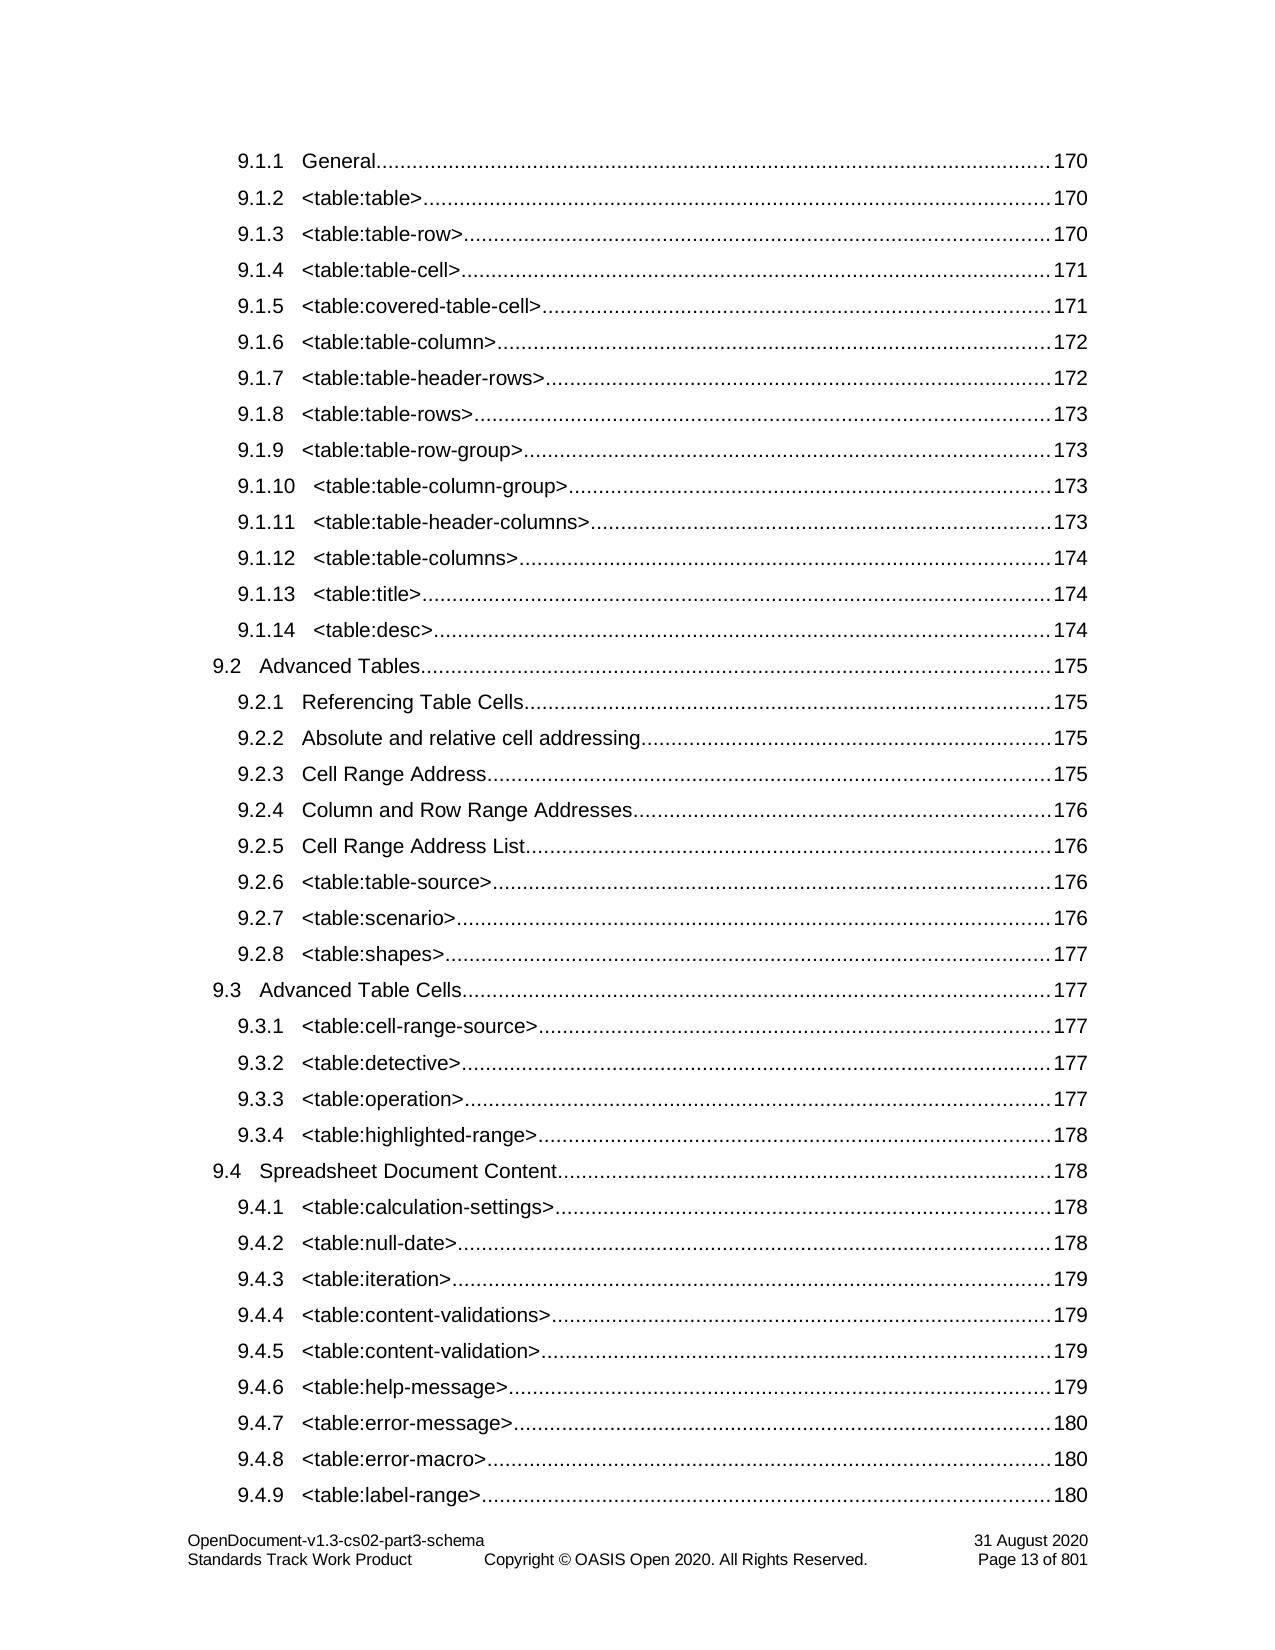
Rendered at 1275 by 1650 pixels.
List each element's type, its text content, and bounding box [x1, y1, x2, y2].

text 9.1.12 <table:table-columns> 174 [237, 546, 1088, 570]
text 9.1.2 <table:table> 170 [237, 186, 1088, 209]
text 9.4.9 <table:label-range> 180 [237, 1483, 1088, 1507]
text 9.2.1 Referencing Table Cells 175 [237, 691, 1088, 714]
text 9.4 Spreadsheet Document Content 178 [212, 1159, 1088, 1183]
text 9.2.4 Column and Row Range Addresses 176 [237, 799, 1088, 822]
text 9.4.5 <table:content-validation> 179 [237, 1339, 1088, 1363]
text 9.2 Advanced Tables 175 [212, 654, 1088, 678]
text 9.1.13 <table:title> 174 [237, 582, 1088, 606]
text 9.4.8 <table:error-macro> 180 [237, 1447, 1088, 1471]
text 9.1.14 <table:desc> 174 [237, 618, 1088, 642]
text 9.1.7 <table:table-header-rows> 172 [237, 366, 1088, 390]
text 9.3.2 <table:detective> 177 [237, 1051, 1088, 1074]
text 9.1.3 <table:table-row> 170 [237, 222, 1088, 246]
text 9.3 Advanced Table Cells 177 [212, 979, 1088, 1002]
text 9.1.8 <table:table-rows> 173 [237, 402, 1088, 426]
text 9.1.6 <table:table-column> 172 [237, 330, 1088, 354]
text 9.1.10 <table:table-column-group> 173 [237, 474, 1088, 498]
text 9.3.3 <table:operation> 177 [237, 1087, 1088, 1111]
text 9.4.7 <table:error-message> 180 [237, 1411, 1088, 1435]
text 9.4.4 <table:content-validations> 179 [237, 1303, 1088, 1327]
text 9.4.2 <table:null-date> 178 [237, 1231, 1088, 1255]
text 9.1.5 <table:covered-table-cell> 171 [237, 294, 1088, 318]
text 9.1.4 <table:table-cell> 171 [237, 258, 1088, 282]
text 9.2.8 <table:shapes> 177 [237, 943, 1088, 966]
text 9.4.1 <table:calculation-settings> 178 [237, 1195, 1088, 1219]
text 9.2.5 Cell Range Address List 176 [237, 835, 1088, 858]
text 9.3.1 <table:cell-range-source> 177 [237, 1015, 1088, 1038]
text 9.2.7 <table:scenario> 176 [237, 907, 1088, 930]
text 9.2.3 Cell Range Address 175 [237, 763, 1088, 786]
text 9.2.2 Absolute and relative cell addressing 175 [237, 727, 1088, 750]
text 9.1.9 <table:table-row-group> 173 [237, 438, 1088, 462]
text 9.1.1 General 170 [237, 150, 1088, 173]
text 9.2.6 <table:table-source> 176 [237, 871, 1088, 894]
text 9.1.11 <table:table-header-columns> 173 [237, 510, 1088, 534]
text 9.3.4 <table:highlighted-range> 178 [237, 1123, 1088, 1147]
text 9.4.6 <table:help-message> 179 [237, 1375, 1088, 1399]
text 9.4.3 <table:iteration> 179 [237, 1267, 1088, 1291]
